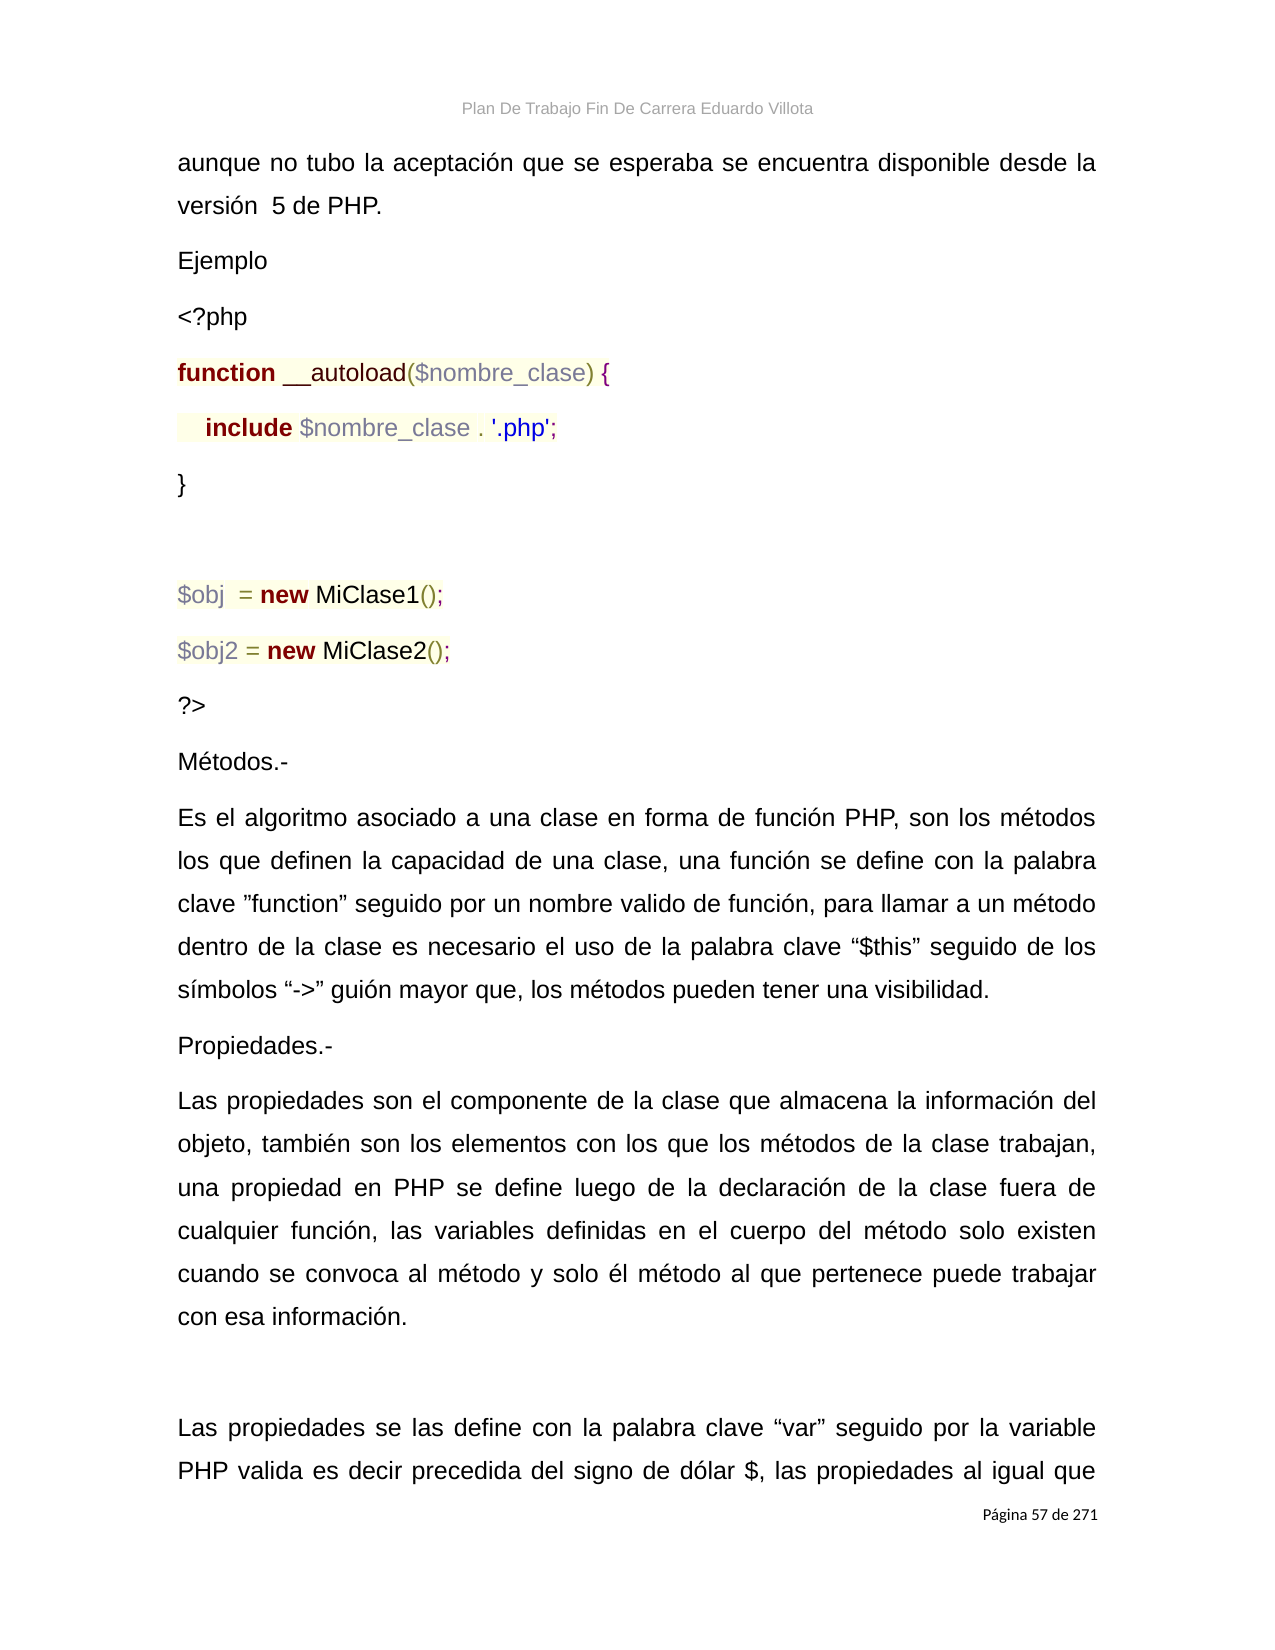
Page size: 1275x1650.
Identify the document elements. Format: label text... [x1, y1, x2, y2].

text Ejemplo [177, 246, 1098, 275]
text $obj2 = new MiClase2(); [177, 636, 1098, 664]
text Propiedades.- [177, 1031, 1098, 1059]
text } [177, 469, 1098, 498]
text aunque no tubo la aceptación que se esperaba se encuentra disponible desde la versión 5 de PHP. [177, 148, 1098, 219]
text Las propiedades se las define con la palabra clave “var” seguido por la variable PHP valida es decir precedida del signo de dólar $, las propiedades al igual que [177, 1413, 1098, 1485]
text include $nombre_clase . '.php'; [177, 413, 1098, 442]
text <?php [177, 302, 1098, 331]
text Métodos.- [177, 747, 1098, 776]
text $obj = new MiClase1(); [177, 580, 1098, 609]
text ?> [177, 691, 1098, 720]
text Es el algoritmo asociado a una clase en forma de función PHP, son los métodos los que definen la capacidad de una clase, una función se define con la palabra clave ”function” seguido por un nombre valido de función, para llamar a un método dentro de la clase es necesario el uso de la palabra clave “$this” seguido de los símbolos “->” guión mayor que, los métodos pueden tener una visibilidad. [177, 803, 1098, 1004]
text Las propiedades son el componente de la clase que almacena la información del objeto, también son los elementos con los que los métodos de la clase trabajan, una propiedad en PHP se define luego de la declaración de la clase fuera de cualquier función, las variables definidas en el cuerpo del método solo existen cuando se convoca al método y solo él método al que pertenece puede trabajar con esa información. [177, 1086, 1098, 1331]
text function __autoload($nombre_clase) { [177, 358, 1098, 386]
